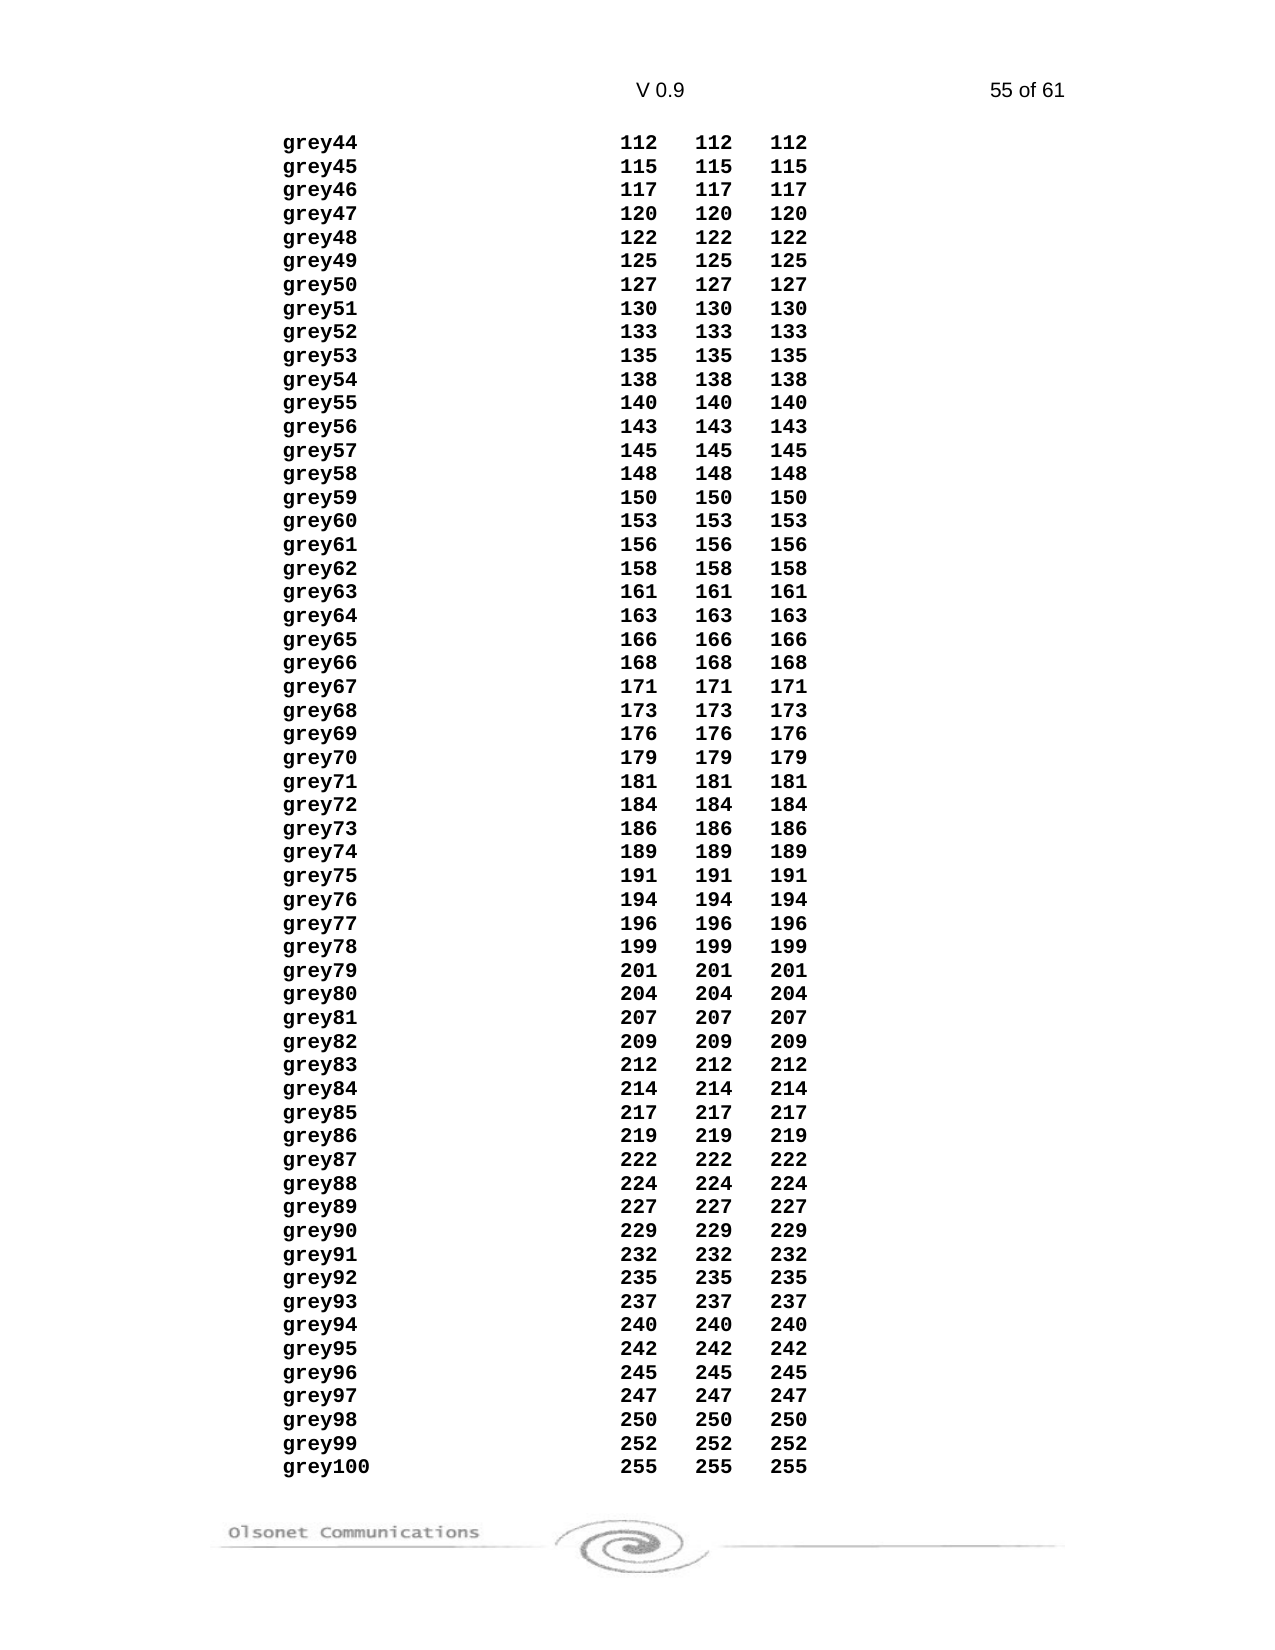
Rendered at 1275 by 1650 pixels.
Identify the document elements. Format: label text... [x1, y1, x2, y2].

text grey99 252 252 252 [282, 1433, 1065, 1456]
text grey57 145 145 145 [282, 439, 1065, 463]
text grey63 161 161 161 [282, 581, 1065, 605]
text grey61 156 156 156 [282, 534, 1065, 558]
text grey85 217 217 217 [282, 1102, 1065, 1125]
text grey93 237 237 237 [282, 1291, 1065, 1314]
text grey95 242 242 242 [282, 1338, 1065, 1362]
text grey74 189 189 189 [282, 842, 1065, 865]
text grey70 179 179 179 [282, 747, 1065, 771]
text grey77 196 196 196 [282, 912, 1065, 936]
text grey80 204 204 204 [282, 983, 1065, 1007]
text grey66 168 168 168 [282, 652, 1065, 676]
text grey88 224 224 224 [282, 1173, 1065, 1196]
text grey52 133 133 133 [282, 321, 1065, 345]
text grey48 122 122 122 [282, 227, 1065, 250]
text grey94 240 240 240 [282, 1314, 1065, 1338]
text grey90 229 229 229 [282, 1220, 1065, 1243]
text grey73 186 186 186 [282, 818, 1065, 842]
text grey83 212 212 212 [282, 1054, 1065, 1078]
text grey49 125 125 125 [282, 250, 1065, 274]
text grey75 191 191 191 [282, 865, 1065, 889]
picture [210, 1504, 1065, 1596]
text grey68 173 173 173 [282, 700, 1065, 723]
text grey59 150 150 150 [282, 487, 1065, 511]
text grey76 194 194 194 [282, 889, 1065, 912]
text grey84 214 214 214 [282, 1078, 1065, 1102]
text grey45 115 115 115 [282, 156, 1065, 179]
text grey82 209 209 209 [282, 1031, 1065, 1054]
text grey58 148 148 148 [282, 463, 1065, 487]
text grey55 140 140 140 [282, 392, 1065, 416]
text grey78 199 199 199 [282, 936, 1065, 960]
text grey54 138 138 138 [282, 369, 1065, 392]
text grey87 222 222 222 [282, 1149, 1065, 1173]
text grey64 163 163 163 [282, 605, 1065, 629]
text grey67 171 171 171 [282, 676, 1065, 700]
text grey60 153 153 153 [282, 511, 1065, 534]
text grey91 232 232 232 [282, 1243, 1065, 1267]
text grey71 181 181 181 [282, 771, 1065, 794]
text grey69 176 176 176 [282, 723, 1065, 747]
text grey44 112 112 112 [282, 132, 1065, 156]
text grey65 166 166 166 [282, 629, 1065, 652]
text grey100 255 255 255 [282, 1456, 1065, 1480]
text grey81 207 207 207 [282, 1007, 1065, 1031]
text grey62 158 158 158 [282, 558, 1065, 581]
text grey53 135 135 135 [282, 345, 1065, 369]
text grey96 245 245 245 [282, 1362, 1065, 1385]
text grey97 247 247 247 [282, 1385, 1065, 1409]
text grey72 184 184 184 [282, 794, 1065, 818]
text grey51 130 130 130 [282, 298, 1065, 321]
text grey92 235 235 235 [282, 1267, 1065, 1291]
text grey79 201 201 201 [282, 960, 1065, 983]
text grey47 120 120 120 [282, 203, 1065, 227]
text grey89 227 227 227 [282, 1196, 1065, 1220]
text grey50 127 127 127 [282, 274, 1065, 298]
text grey46 117 117 117 [282, 179, 1065, 203]
text grey86 219 219 219 [282, 1125, 1065, 1149]
text grey98 250 250 250 [282, 1409, 1065, 1433]
text grey56 143 143 143 [282, 416, 1065, 439]
